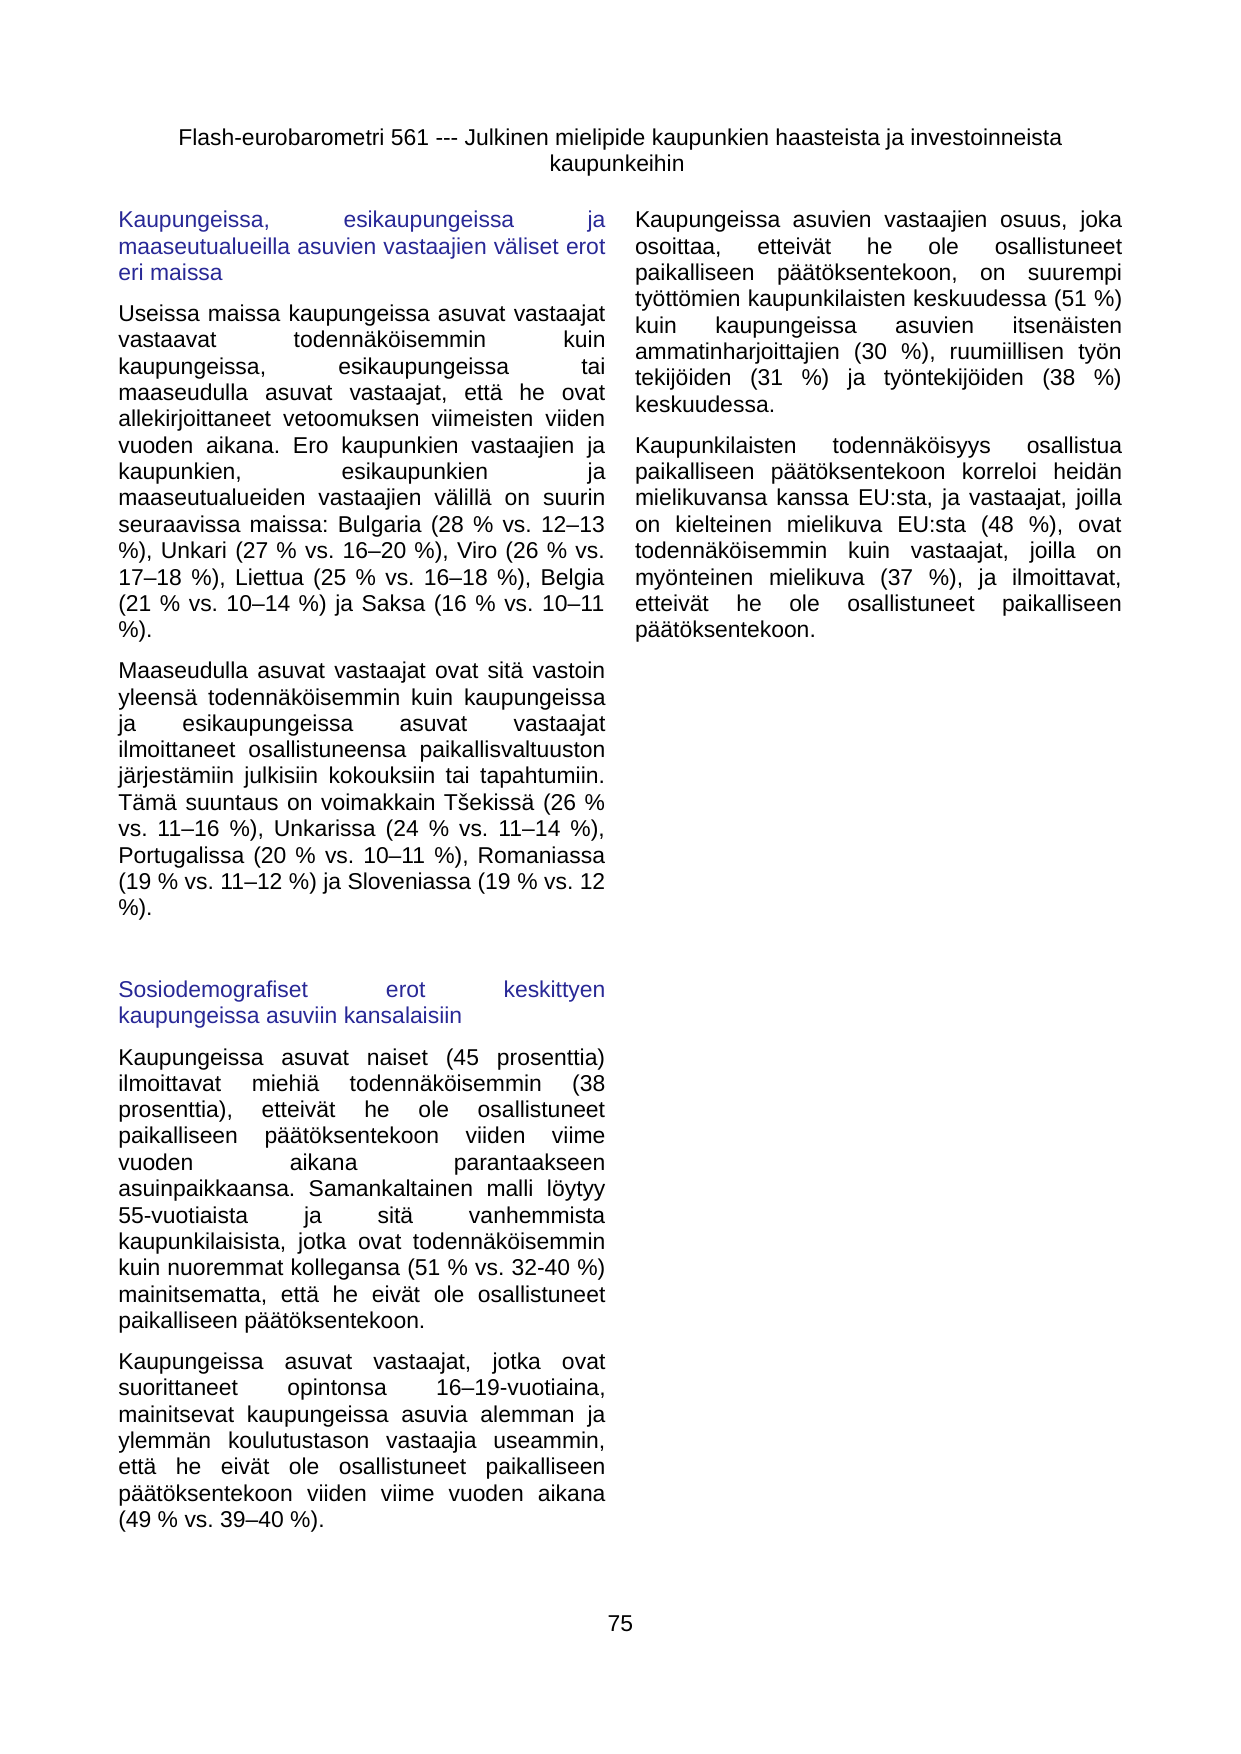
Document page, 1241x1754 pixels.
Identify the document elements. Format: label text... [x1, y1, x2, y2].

text Kaupunkilaisten todennäköisyys osallistua paikalliseen päätöksentekoon korreloi heidän mielikuvansa kanssa EU:sta, ja vastaajat, joilla on kielteinen mielikuva EU:sta (48 %), ovat todennäköisemmin kuin vastaajat, joilla on myönteinen mielikuva (37 %), ja ilmoittavat, etteivät he ole osallistuneet paikalliseen päätöksentekoon. [635, 432, 1122, 642]
text Sosiodemografiset erot keskittyen kaupungeissa asuviin kansalaisiin [118, 976, 605, 1029]
text Useissa maissa kaupungeissa asuvat vastaajat vastaavat todennäköisemmin kuin kaupungeissa, esikaupungeissa tai maaseudulla asuvat vastaajat, että he ovat allekirjoittaneet vetoomuksen viimeisten viiden vuoden aikana. Ero kaupunkien vastaajien ja kaupunkien, esikaupunkien ja maaseutualueiden vastaajien välillä on suurin seuraavissa maissa: Bulgaria (28 % vs. 12–13 %), Unkari (27 % vs. 16–20 %), Viro (26 % vs. 17–18 %), Liettua (25 % vs. 16–18 %), Belgia (21 % vs. 10–14 %) ja Saksa (16 % vs. 10–11 %). [118, 300, 605, 642]
text Kaupungeissa asuvat naiset (45 prosenttia) ilmoittavat miehiä todennäköisemmin (38 prosenttia), etteivät he ole osallistuneet paikalliseen päätöksentekoon viiden viime vuoden aikana parantaakseen asuinpaikkaansa. Samankaltainen malli löytyy 55-vuotiaista ja sitä vanhemmista kaupunkilaisista, jotka ovat todennäköisemmin kuin nuoremmat kollegansa (51 % vs. 32-40 %) mainitsematta, että he eivät ole osallistuneet paikalliseen päätöksentekoon. [118, 1043, 605, 1333]
text Kaupungeissa, esikaupungeissa ja maaseutualueilla asuvien vastaajien väliset erot eri maissa [118, 206, 605, 285]
text Maaseudulla asuvat vastaajat ovat sitä vastoin yleensä todennäköisemmin kuin kaupungeissa ja esikaupungeissa asuvat vastaajat ilmoittaneet osallistuneensa paikallisvaltuuston järjestämiin julkisiin kokouksiin tai tapahtumiin. Tämä suuntaus on voimakkain Tšekissä (26 % vs. 11–16 %), Unkarissa (24 % vs. 11–14 %), Portugalissa (20 % vs. 10–11 %), Romaniassa (19 % vs. 11–12 %) ja Sloveniassa (19 % vs. 12 %). [118, 657, 605, 921]
text Kaupungeissa asuvien vastaajien osuus, joka osoittaa, etteivät he ole osallistuneet paikalliseen päätöksentekoon, on suurempi työttömien kaupunkilaisten keskuudessa (51 %) kuin kaupungeissa asuvien itsenäisten ammatinharjoittajien (30 %), ruumiillisen työn tekijöiden (31 %) ja työntekijöiden (38 %) keskuudessa. [635, 206, 1122, 417]
text Kaupungeissa asuvat vastaajat, jotka ovat suorittaneet opintonsa 16–19-vuotiaina, mainitsevat kaupungeissa asuvia alemman ja ylemmän koulutustason vastaajia useammin, että he eivät ole osallistuneet paikalliseen päätöksentekoon viiden viime vuoden aikana (49 % vs. 39–40 %). [118, 1348, 605, 1532]
